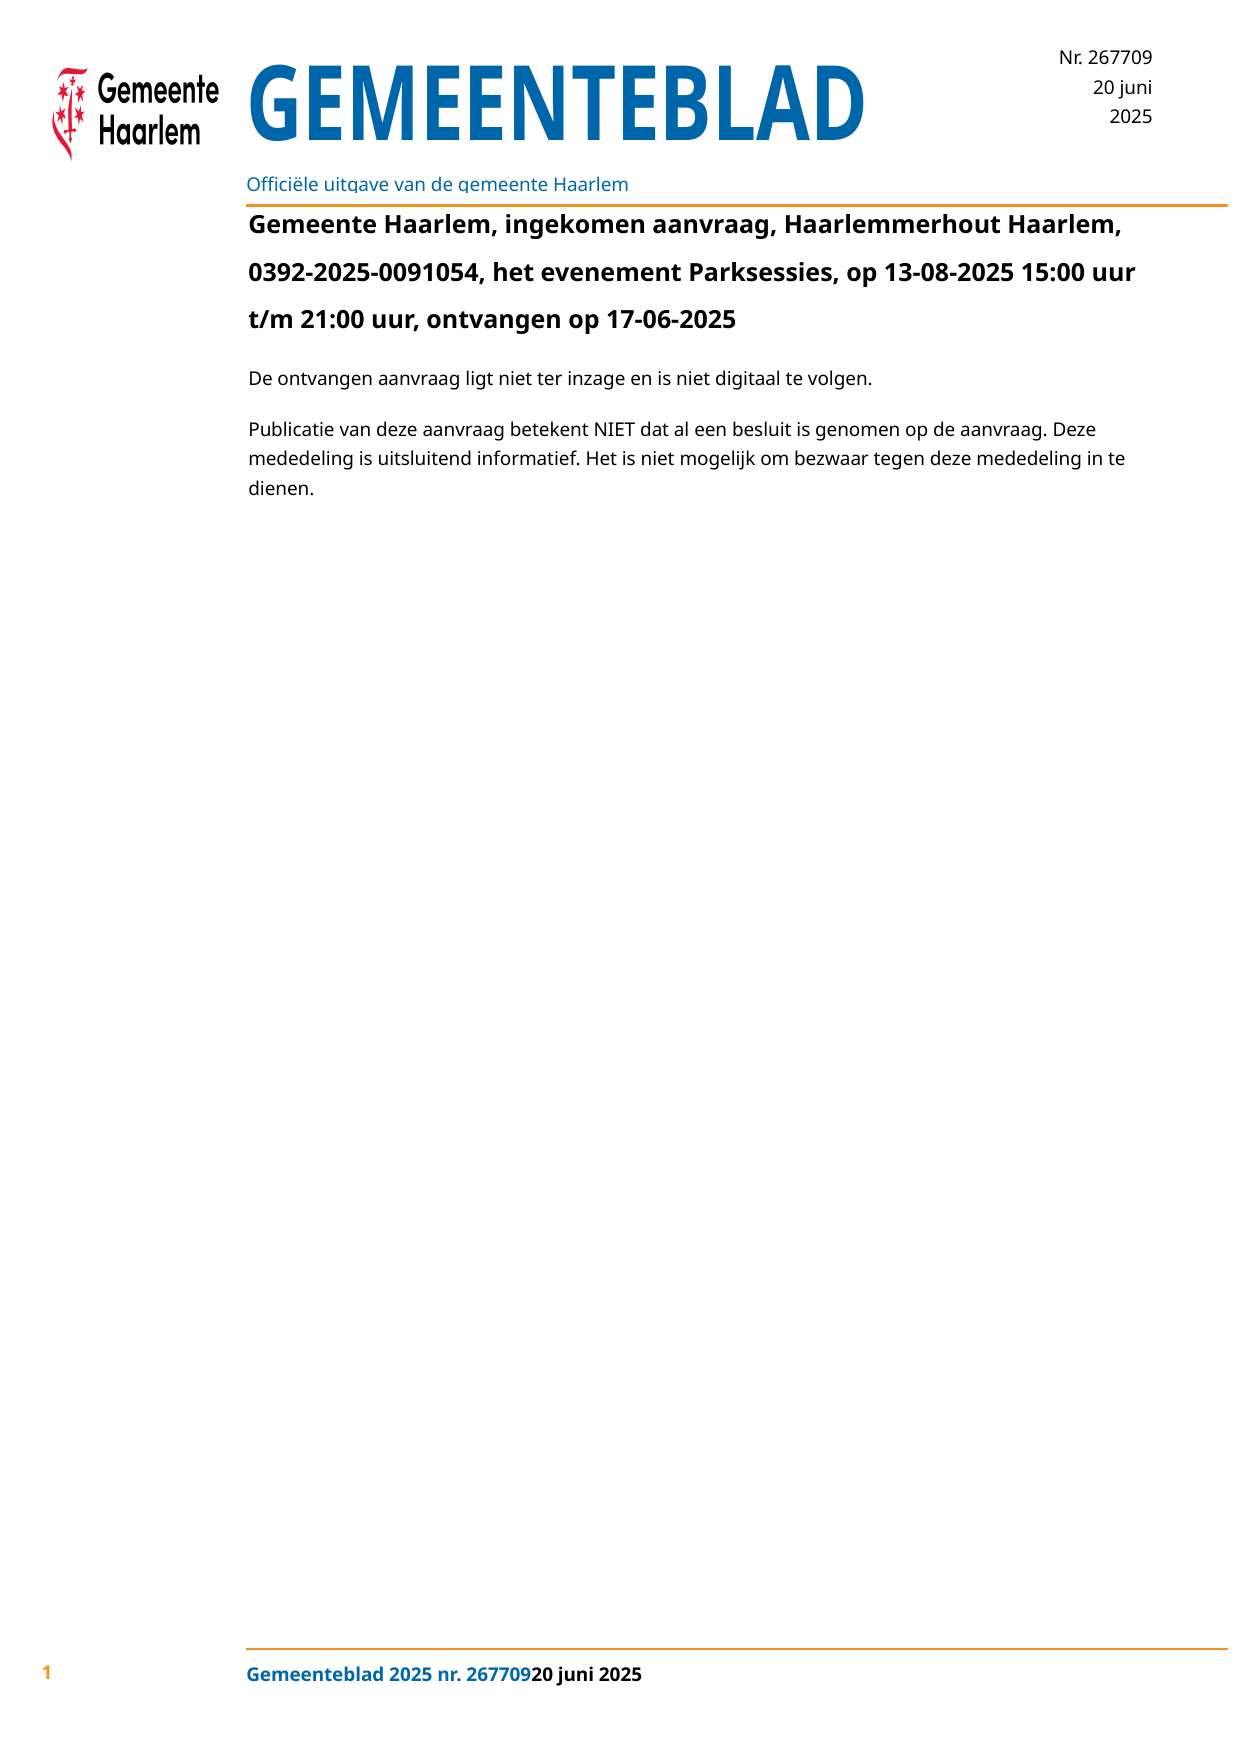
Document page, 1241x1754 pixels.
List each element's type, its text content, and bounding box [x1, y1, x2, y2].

picture [41, 47, 231, 172]
text De ontvangen aanvraag ligt niet ter inzage en is niet digitaal te volgen. [248, 366, 1152, 391]
text Publicatie van deze aanvraag betekent NIET dat al een besluit is genomen op de aanvraag. Deze mededeling is uitsluitend informatief. Het is niet mogelijk om bezwaar tegen deze mededeling in te dienen. [248, 416, 1152, 501]
text Gemeente Haarlem, ingekomen aanvraag, Haarlemmerhout Haarlem, 0392-2025-0091054, het evenement Parksessies, op 13-08-2025 15:00 uur t/m 21:00 uur, ontvangen op 17-06-2025 [248, 207, 1152, 336]
